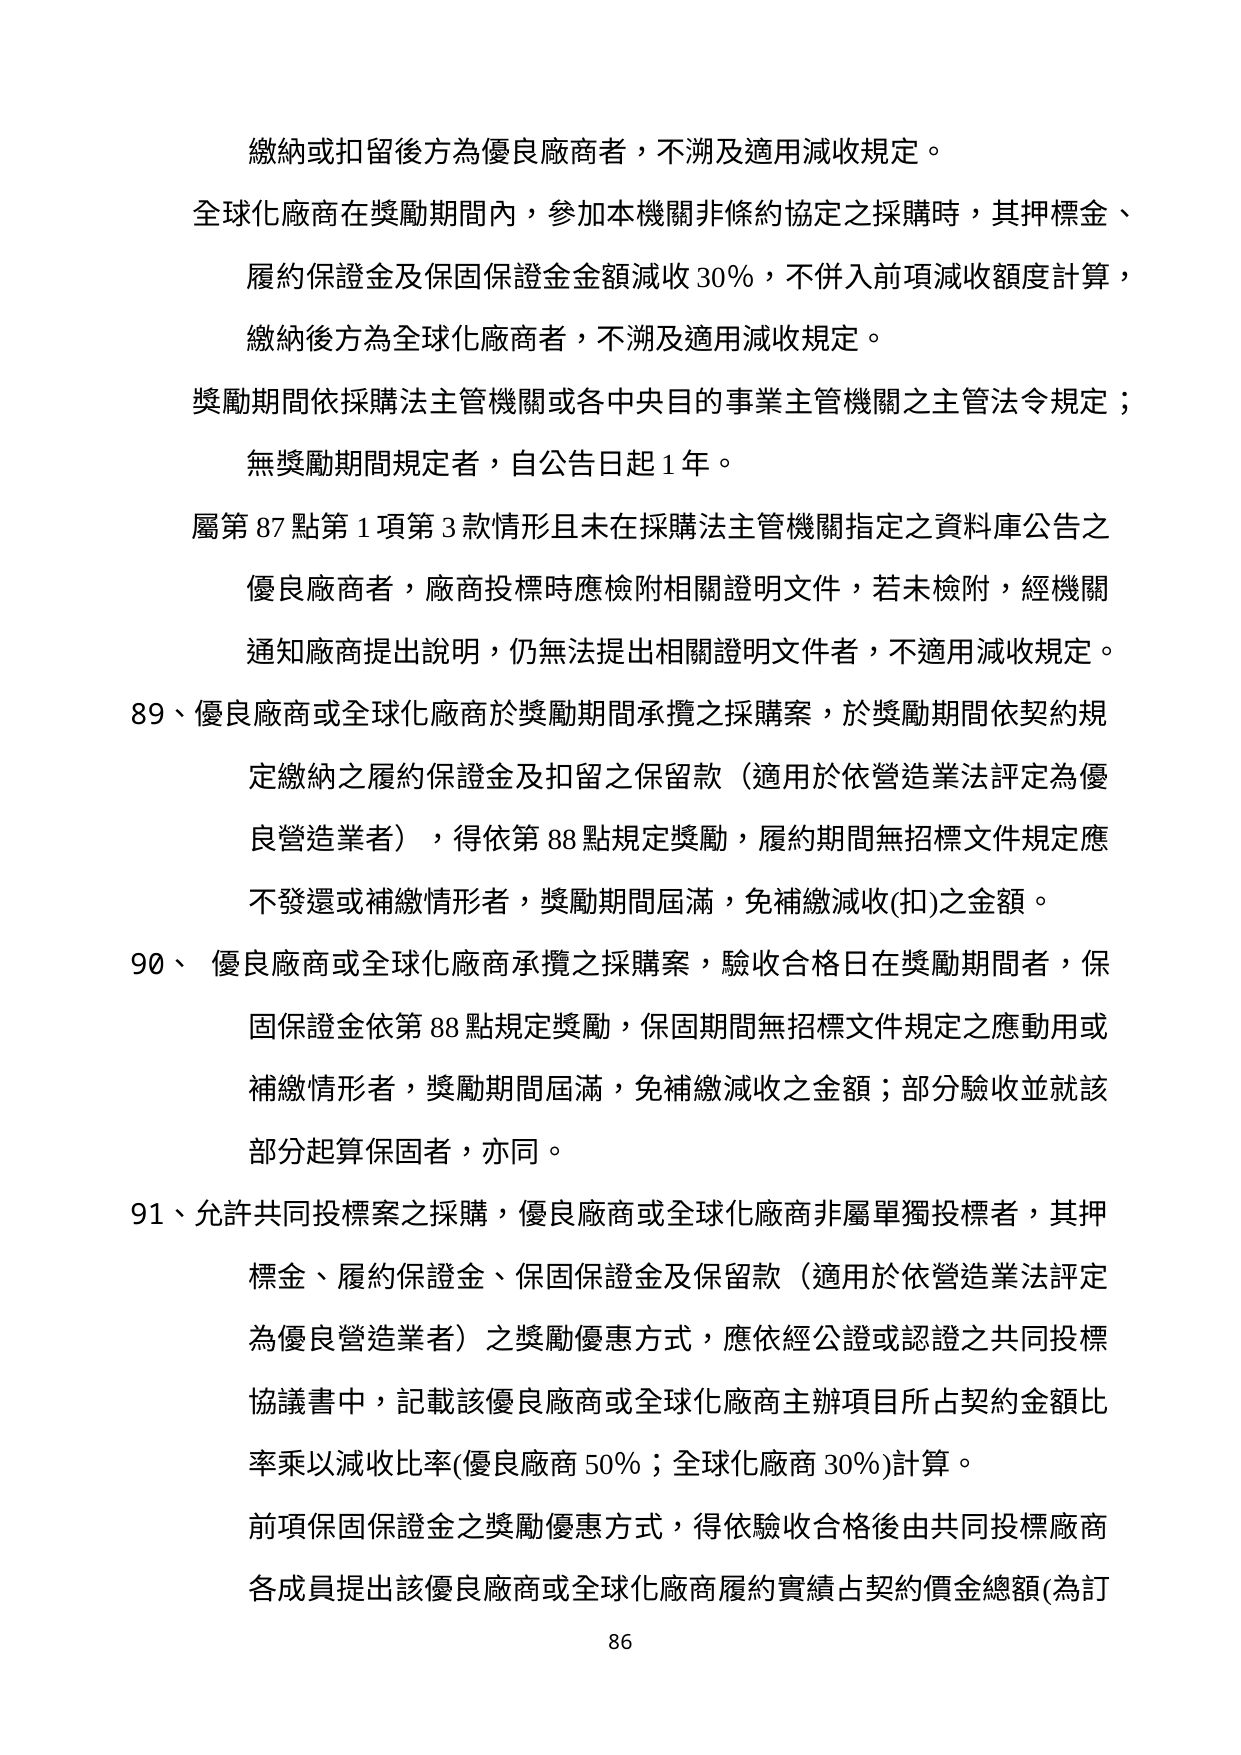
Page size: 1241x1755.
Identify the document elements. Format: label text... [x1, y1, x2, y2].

list 優良廠商或全球化廠商於獎勵期間承攬之採購案，於獎勵期間依契約規定繳納之履約保證金及扣留之保留款（適用於依營造業法評定為優良營造業者），得依第88點規定獎勵，履約期間無招標文件規定應不發還或補繳情形者，獎勵期間屆滿，免補繳減收(扣)之金額。 [130, 670, 1110, 920]
list 允許共同投標案之採購，優良廠商或全球化廠商非屬單獨投標者，其押標金、履約保證金、保固保證金及保留款（適用於依營造業法評定為優良營造業者）之獎勵優惠方式，應依經公證或認證之共同投標協議書中，記載該優良廠商或全球化廠商主辦項目所占契約金額比率乘以減收比率(優良廠商50％；全球化廠商30％)計算。 [130, 1170, 1110, 1483]
list 優良廠商或全球化廠商承攬之採購案，驗收合格日在獎勵期間者，保固保證金依第88點規定獎勵，保固期間無招標文件規定之應動用或補繳情形者，獎勵期間屆滿，免補繳減收之金額；部分驗收並就該部分起算保固者，亦同。 [130, 920, 1110, 1170]
text 全球化廠商在獎勵期間內，參加本機關非條約協定之採購時，其押標金、履約保證金及保固保證金金額減收30％，不併入前項減收額度計算，繳納後方為全球化廠商者，不溯及適用減收規定。 [130, 170, 1110, 358]
text 獎勵期間依採購法主管機關或各中央目的事業主管機關之主管法令規定；無獎勵期間規定者，自公告日起1年。 [130, 358, 1110, 483]
text 前項保固保證金之獎勵優惠方式，得依驗收合格後由共同投標廠商各成員提出該優良廠商或全球化廠商履約實績占契約價金總額(為訂 [248, 1483, 1110, 1608]
text 屬第87點第1項第3款情形且未在採購法主管機關指定之資料庫公告之優良廠商者，廠商投標時應檢附相關證明文件，若未檢附，經機關通知廠商提出說明，仍無法提出相關證明文件者，不適用減收規定。 [130, 483, 1110, 670]
text 繳納或扣留後方為優良廠商者，不溯及適用減收規定。 [248, 108, 1110, 170]
